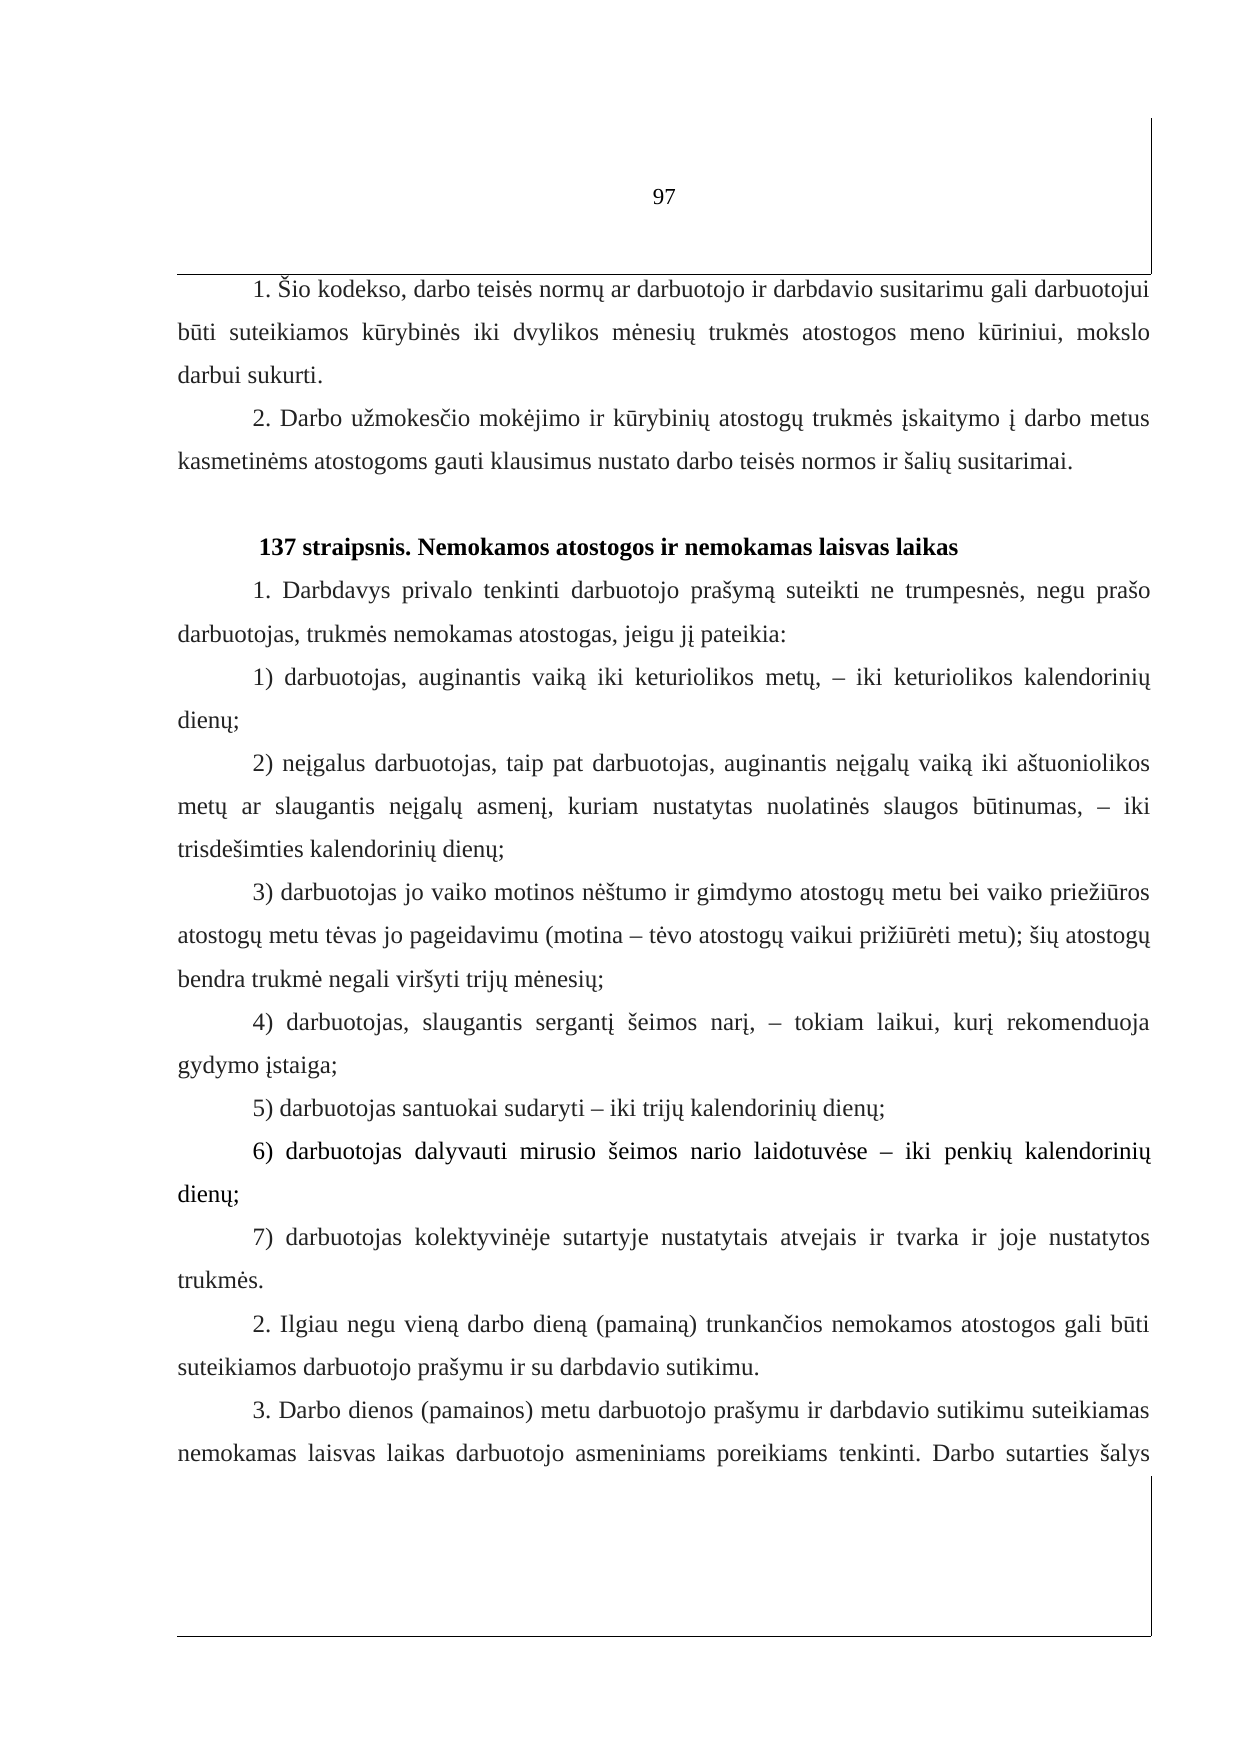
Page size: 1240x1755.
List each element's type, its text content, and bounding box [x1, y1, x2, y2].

text 5) darbuotojas santuokai sudaryti – iki trijų kalendorinių dienų; [177, 1093, 1151, 1122]
text 1. Šio kodekso, darbo teisės normų ar darbuotojo ir darbdavio susitarimu gali darbuotojui būti suteikiamos kūrybinės iki dvylikos mėnesių trukmės atostogos meno kūriniui, mokslo darbui sukurti. [177, 274, 1151, 389]
text 4) darbuotojas, slaugantis sergantį šeimos narį, – tokiam laikui, kurį rekomenduoja gydymo įstaiga; [177, 1007, 1151, 1079]
text 2. Ilgiau negu vieną darbo dieną (pamainą) trunkančios nemokamos atostogos gali būti suteikiamos darbuotojo prašymu ir su darbdavio sutikimu. [177, 1309, 1151, 1381]
text 3. Darbo dienos (pamainos) metu darbuotojo prašymu ir darbdavio sutikimu suteikiamas nemokamas laisvas laikas darbuotojo asmeniniams poreikiams tenkinti. Darbo sutarties šalys [177, 1395, 1151, 1467]
text 137 straipsnis. Nemokamos atostogos ir nemokamas laisvas laikas [177, 532, 1151, 561]
text 1. Darbdavys privalo tenkinti darbuotojo prašymą suteikti ne trumpesnės, negu prašo darbuotojas, trukmės nemokamas atostogas, jeigu jį pateikia: [177, 576, 1151, 647]
text 1) darbuotojas, auginantis vaiką iki keturiolikos metų, – iki keturiolikos kalendorinių dienų; [177, 662, 1151, 734]
text 3) darbuotojas jo vaiko motinos nėštumo ir gimdymo atostogų metu bei vaiko priežiūros atostogų metu tėvas jo pageidavimu (motina – tėvo atostogų vaikui prižiūrėti metu); šių atostogų bendra trukmė negali viršyti trijų mėnesių; [177, 877, 1151, 992]
text 2. Darbo užmokesčio mokėjimo ir kūrybinių atostogų trukmės įskaitymo į darbo metus kasmetinėms atostogoms gauti klausimus nustato darbo teisės normos ir šalių susitarimai. [177, 403, 1151, 475]
text 2) neįgalus darbuotojas, taip pat darbuotojas, auginantis neįgalų vaiką iki aštuoniolikos metų ar slaugantis neįgalų asmenį, kuriam nustatytas nuolatinės slaugos būtinumas, – iki trisdešimties kalendorinių dienų; [177, 748, 1151, 863]
text 7) darbuotojas kolektyvinėje sutartyje nustatytais atvejais ir tvarka ir joje nustatytos trukmės. [177, 1222, 1151, 1294]
text 6) darbuotojas dalyvauti mirusio šeimos nario laidotuvėse – iki penkių kalendorinių dienų; [177, 1136, 1151, 1208]
